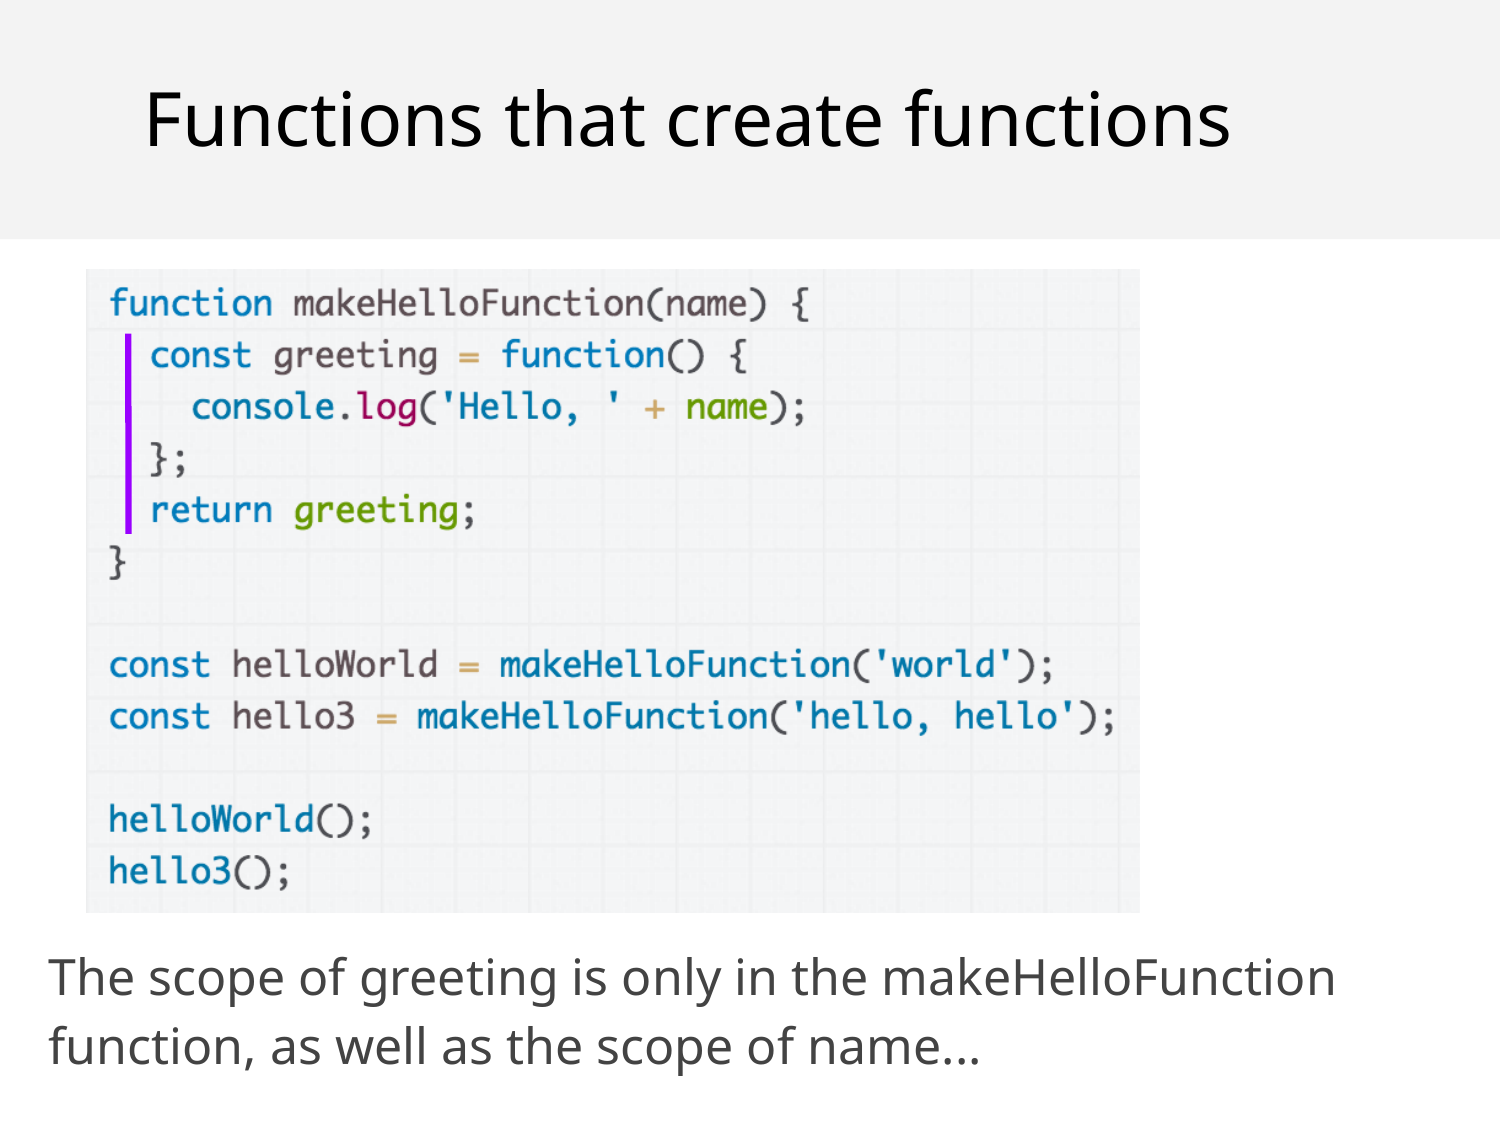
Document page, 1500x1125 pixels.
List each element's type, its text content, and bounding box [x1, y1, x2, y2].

picture [86, 269, 1140, 913]
list The scope of greeting is only in the makeHelloFunction function, as well as the scope of name... [33, 934, 1467, 1077]
title Functions that create functions [128, 56, 1372, 183]
